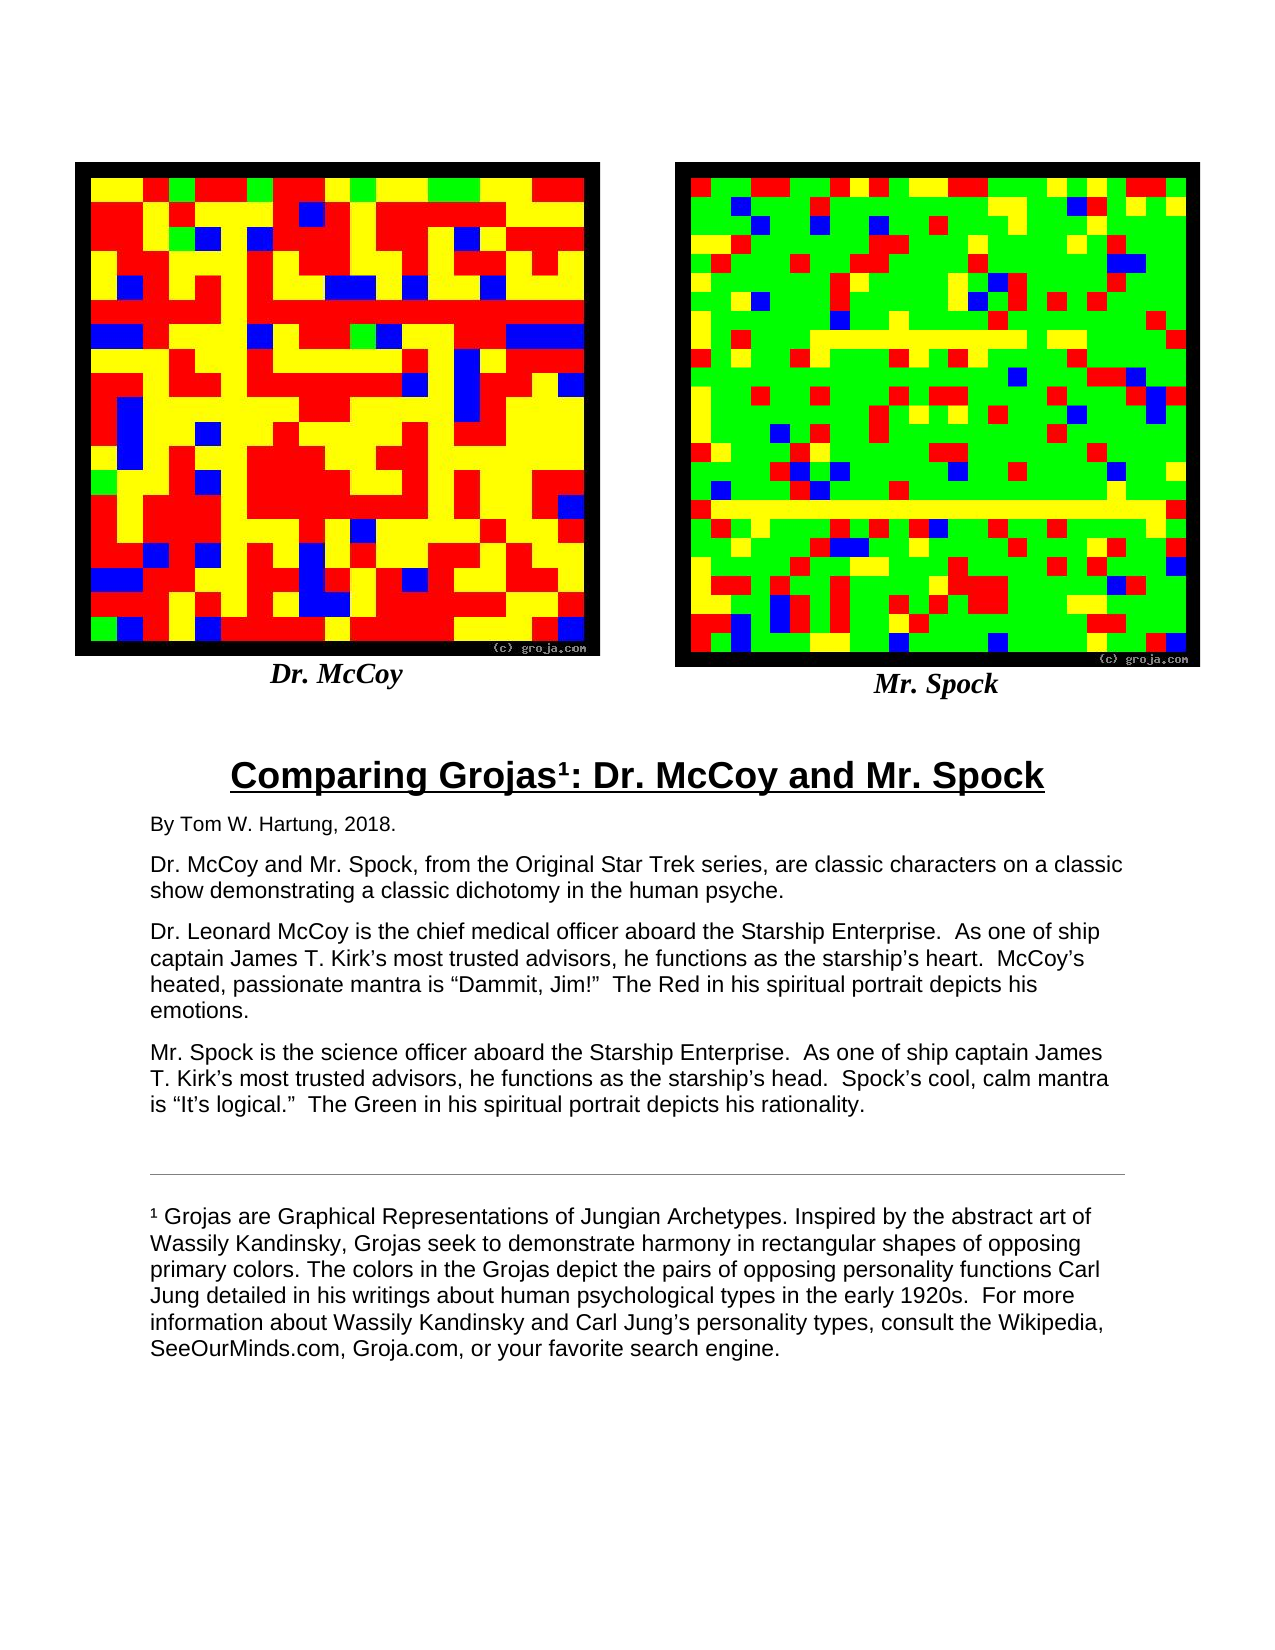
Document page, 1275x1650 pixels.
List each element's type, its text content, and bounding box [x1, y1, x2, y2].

picture [75, 162, 600, 656]
text Dr. McCoy [75, 656, 600, 689]
text Mr. Spock is the science officer aboard the Starship Enterprise. As one of ship captain James T. Kirk’s most trusted advisors, he functions as the starship’s head. Spock’s cool, calm mantra is “It’s logical.” The Green in his spiritual portrait depicts his rationality. [150, 1039, 1125, 1118]
text ¹ Grojas are Graphical Representations of Jungian Archetypes. Inspired by the abstract art of Wassily Kandinsky, Grojas seek to demonstrate harmony in rectangular shapes of opposing primary colors. The colors in the Grojas depict the pairs of opposing personality functions Carl Jung detailed in his writings about human psychological types in the early 1920s. For more information about Wassily Kandinsky and Carl Jung’s personality types, consult the Wikipedia, SeeOurMinds.com, Groja.com, or your favorite search engine. [150, 1203, 1125, 1361]
text Mr. Spock [675, 667, 1200, 700]
text Dr. Leonard McCoy is the chief medical officer aboard the Starship Enterprise. As one of ship captain James T. Kirk’s most trusted advisors, he functions as the starship’s heart. McCoy’s heated, passionate mantra is “Dammit, Jim!” The Red in his spiritual portrait depicts his emotions. [150, 918, 1125, 1024]
text By Tom W. Hartung, 2018. [150, 812, 1125, 836]
text Dr. McCoy and Mr. Spock, from the Original Star Trek series, are classic characters on a classic show demonstrating a classic dichotomy in the human psyche. [150, 851, 1125, 903]
picture [675, 162, 1200, 667]
text Comparing Grojas¹: Dr. McCoy and Mr. Spock [150, 753, 1125, 797]
